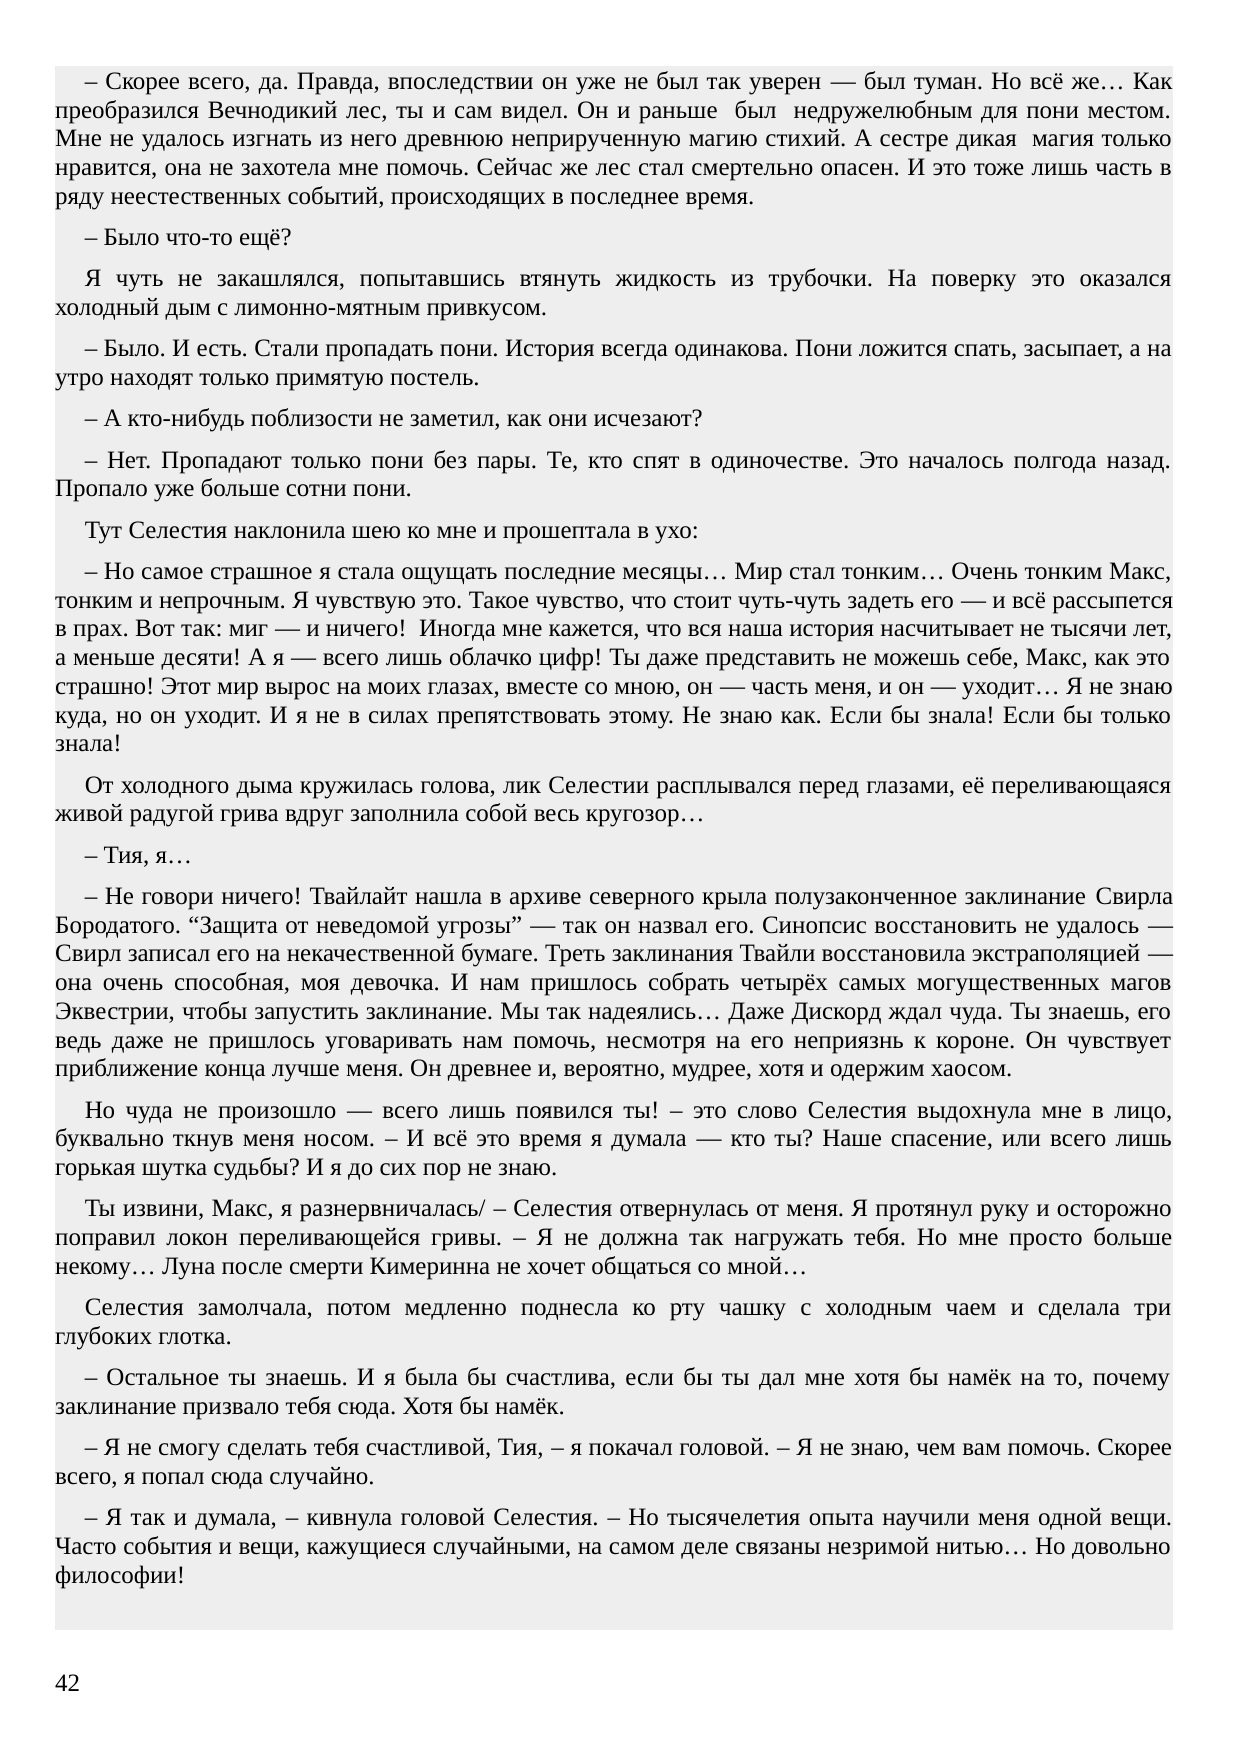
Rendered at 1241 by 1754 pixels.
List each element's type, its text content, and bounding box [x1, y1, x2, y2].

text – Скорее всего, да. Правда, впоследствии он уже не был так уверен — был туман. Но всё же… Как преобразился Вечнодикий лес, ты и сам видел. Он и раньше был недружелюбным для пони местом. Мне не удалось изгнать из него древнюю неприрученную магию стихий. А сестре дикая магия только нравится, она не захотела мне помочь. Сейчас же лес стал смертельно опасен. И это тоже лишь часть в ряду неестественных событий, происходящих в последнее время. [55, 66, 1173, 210]
text – А кто-нибудь поблизости не заметил, как они исчезают? [55, 403, 1173, 432]
text Я чуть не закашлялся, попытавшись втянуть жидкость из трубочки. На поверку это оказался холодный дым с лимонно-мятным привкусом. [55, 263, 1173, 321]
text От холодного дыма кружилась голова, лик Селестии расплывался перед глазами, её переливающаяся живой радугой грива вдруг заполнила собой весь кругозор… [55, 770, 1173, 827]
text Ты извини, Макс, я разнервничалась/ – Селестия отвернулась от меня. Я протянул руку и осторожно поправил локон переливающейся гривы. – Я не должна так нагружать тебя. Но мне просто больше некому… Луна после смерти Кимеринна не хочет общаться со мной… [55, 1193, 1173, 1280]
text – Но самое страшное я стала ощущать последние месяцы… Мир стал тонким… Очень тонким Макс, тонким и непрочным. Я чувствую это. Такое чувство, что стоит чуть-чуть задеть его — и всё рассыпется в прах. Вот так: миг — и ничего! Иногда мне кажется, что вся наша история насчитывает не тысячи лет, а меньше десяти! А я — всего лишь облачко цифр! Ты даже представить не можешь себе, Макс, как это страшно! Этот мир вырос на моих глазах, вместе со мною, он — часть меня, и он — уходит… Я не знаю куда, но он уходит. И я не в силах препятствовать этому. Не знаю как. Если бы знала! Если бы только знала! [55, 556, 1173, 757]
text – Не говори ничего! Твайлайт нашла в архиве северного крыла полузаконченное заклинание Cвирла Бородатого. “Защита от неведомой угрозы” — так он назвал его. Синопсис восстановить не удалось — Свирл записал его на некачественной бумаге. Треть заклинания Твайли восстановила экстраполяцией — она очень способная, моя девочка. И нам пришлось собрать четырёх самых могущественных магов Эквестрии, чтобы запустить заклинание. Мы так надеялись… Даже Дискорд ждал чуда. Ты знаешь, его ведь даже не пришлось уговаривать нам помочь, несмотря на его неприязнь к короне. Он чувствует приближение конца лучше меня. Он древнее и, вероятно, мудрее, хотя и одержим хаосом. [55, 881, 1173, 1082]
text – Было что-то ещё? [55, 222, 1173, 251]
text – Нет. Пропадают только пони без пары. Те, кто спят в одиночестве. Это началось полгода назад. Пропало уже больше сотни пони. [55, 445, 1173, 502]
text – Тия, я… [55, 840, 1173, 868]
text Селестия замолчала, потом медленно поднесла ко рту чашку с холодным чаем и сделала три глубоких глотка. [55, 1292, 1173, 1350]
text Тут Селестия наклонила шею ко мне и прошептала в ухо: [55, 515, 1173, 543]
text Но чуда не произошло — всего лишь появился ты! – это слово Селестия выдохнула мне в лицо, буквально ткнув меня носом. – И всё это время я думала — кто ты? Наше спасение, или всего лишь горькая шутка судьбы? И я до сих пор не знаю. [55, 1095, 1173, 1181]
text – Я так и думала, – кивнула головой Селестия. – Но тысячелетия опыта научили меня одной вещи. Часто события и вещи, кажущиеся случайными, на самом деле связаны незримой нитью… Но довольно философии! [55, 1502, 1173, 1588]
text – Было. И есть. Стали пропадать пони. История всегда одинакова. Пони ложится спать, засыпает, а на утро находят только примятую постель. [55, 333, 1173, 391]
text – Я не смогу сделать тебя счастливой, Тия, – я покачал головой. – Я не знаю, чем вам помочь. Скорее всего, я попал сюда случайно. [55, 1432, 1173, 1490]
text – Остальное ты знаешь. И я была бы счастлива, если бы ты дал мне хотя бы намёк на то, почему заклинание призвало тебя сюда. Хотя бы намёк. [55, 1362, 1173, 1420]
